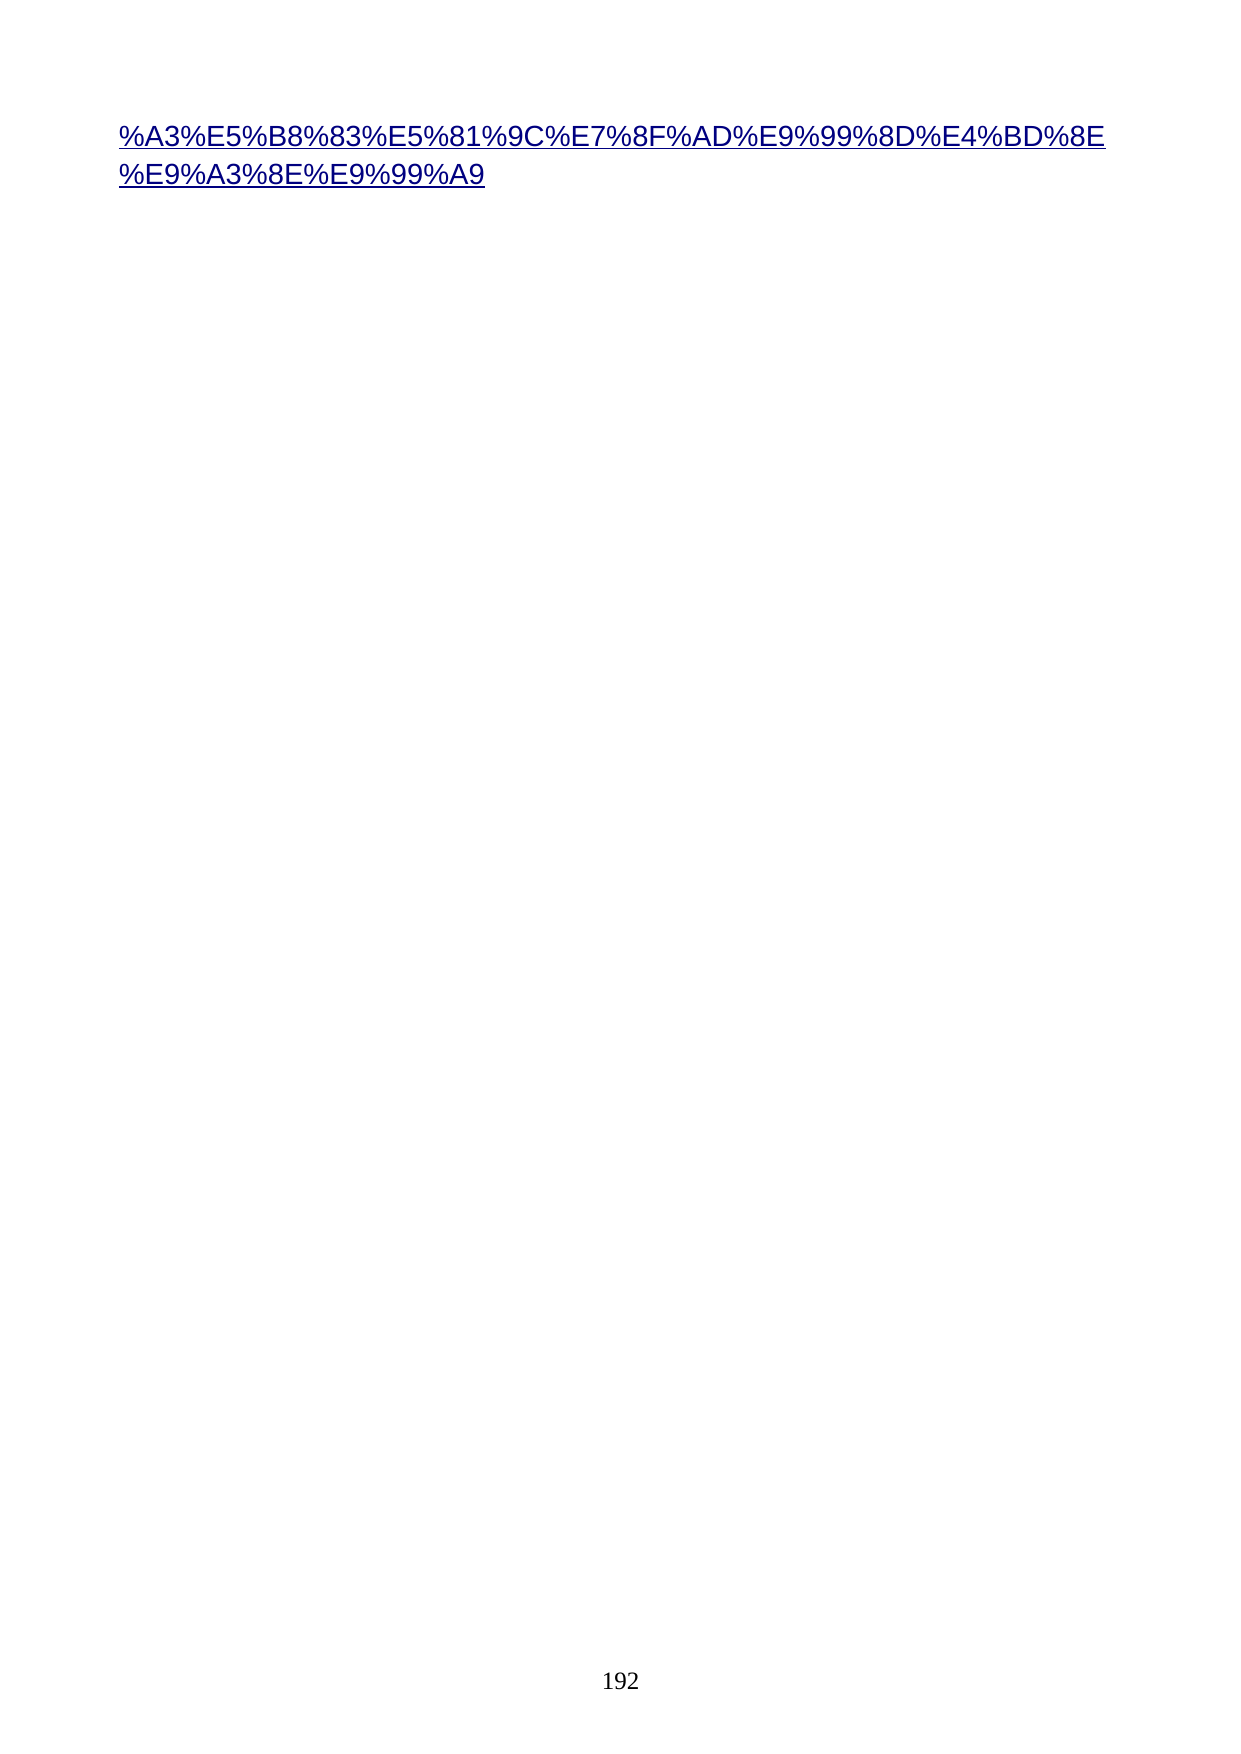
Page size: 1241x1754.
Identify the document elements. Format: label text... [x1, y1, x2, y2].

text %A3%E5%B8%83%E5%81%9C%E7%8F%AD%E9%99%8D%E4%BD%8E%E9%A3%8E%E9%99%A9 [118, 118, 1122, 191]
